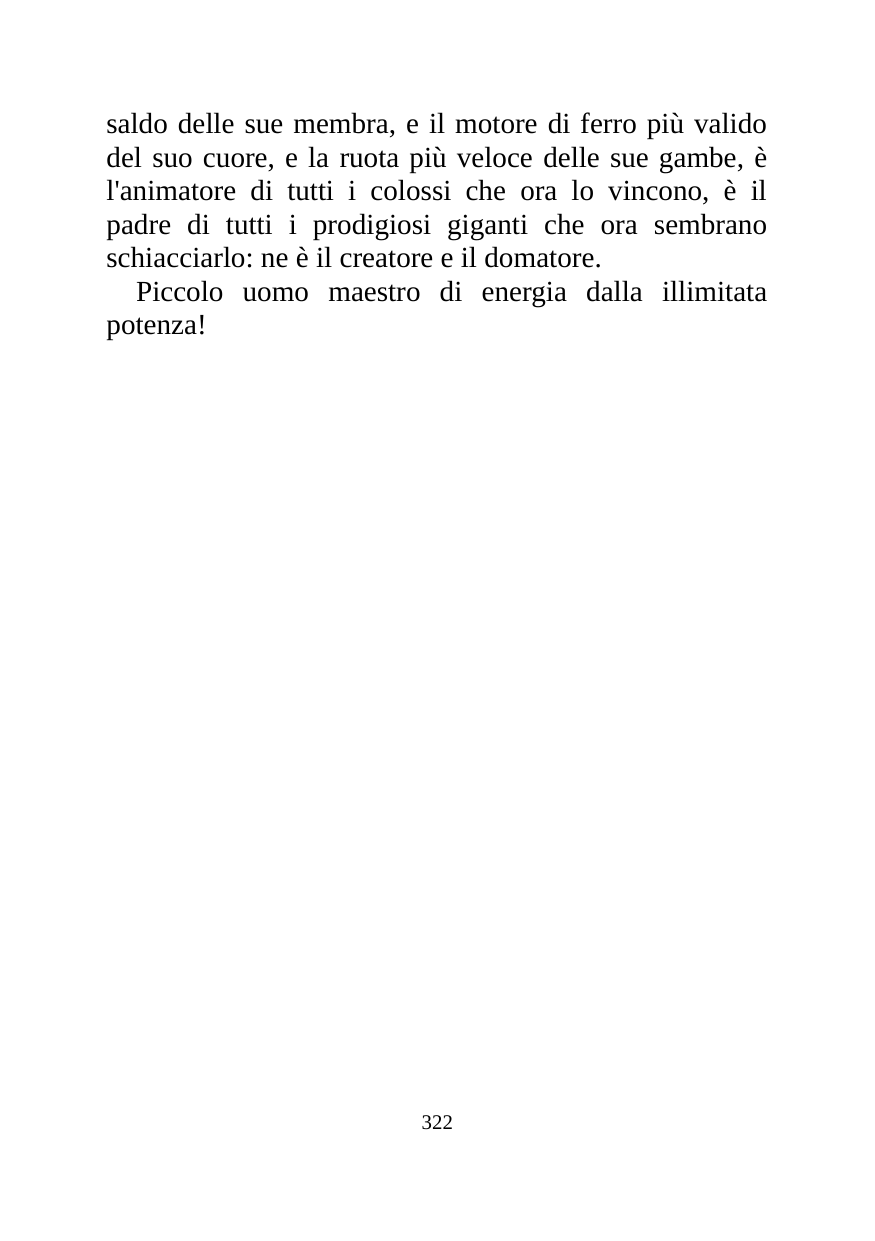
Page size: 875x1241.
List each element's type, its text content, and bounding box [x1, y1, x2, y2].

text Piccolo uomo maestro di energia dalla illimitata potenza! [106, 274, 768, 341]
text saldo delle sue membra, e il motore di ferro più valido del suo cuore, e la ruota più veloce delle sue gambe, è l'animatore di tutti i colossi che ora lo vincono, è il padre di tutti i prodigiosi giganti che ora sembrano schiacciarlo: ne è il creatore e il domatore. [106, 106, 768, 274]
